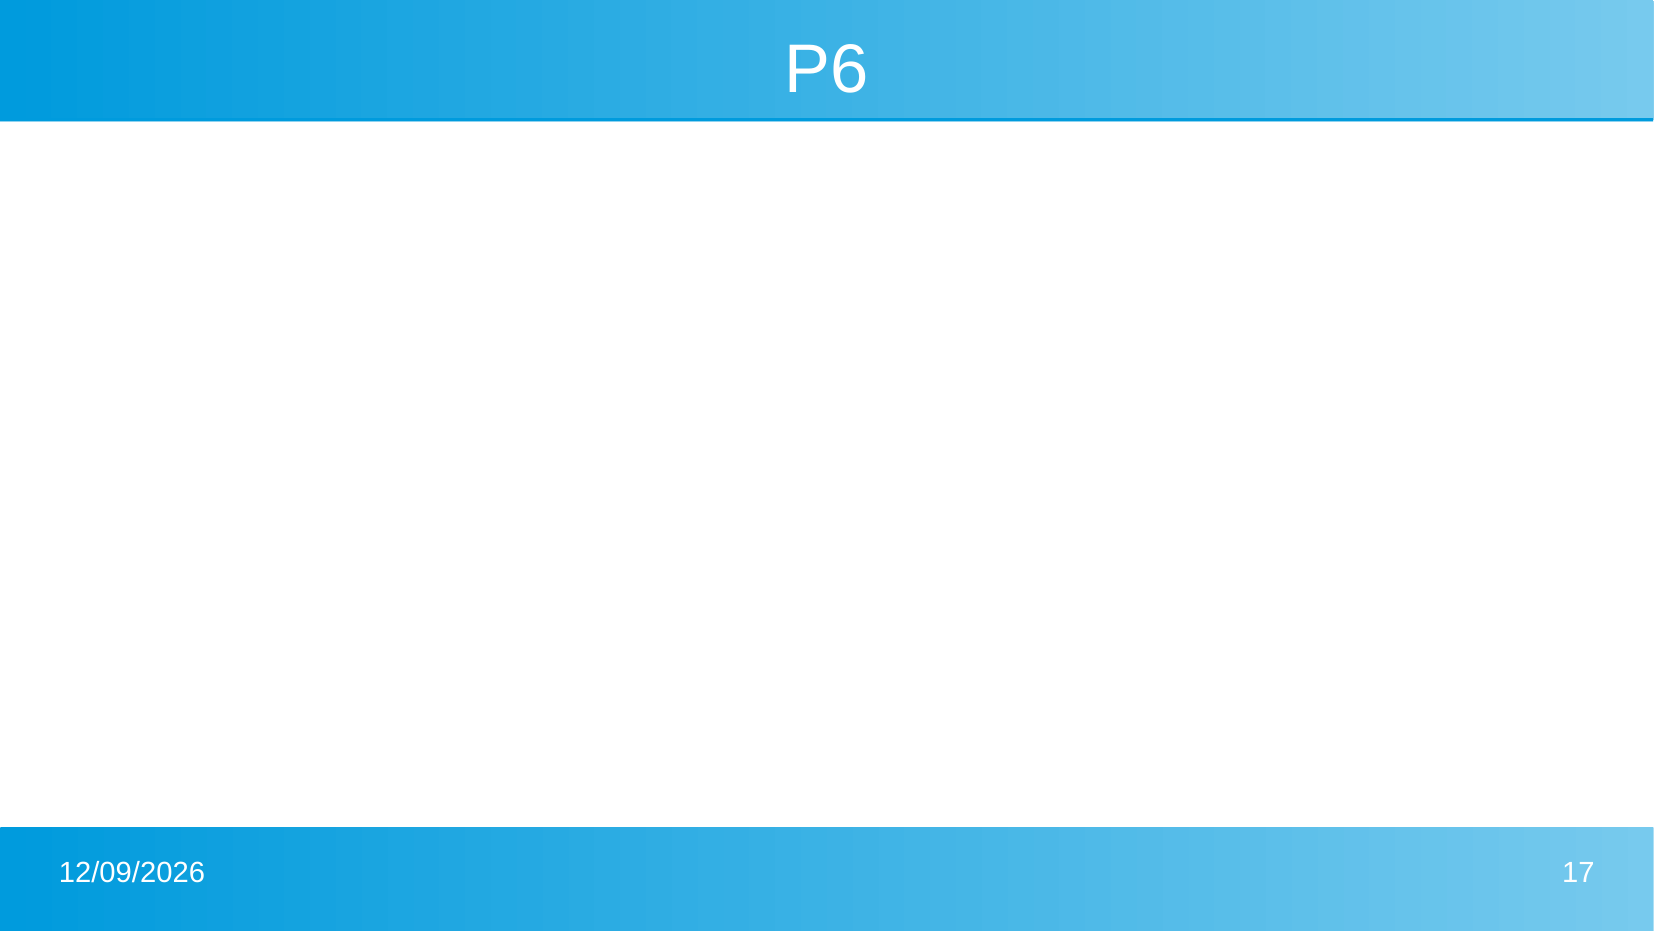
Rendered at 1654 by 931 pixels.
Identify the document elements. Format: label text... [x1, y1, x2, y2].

title P6 [59, 29, 1595, 108]
